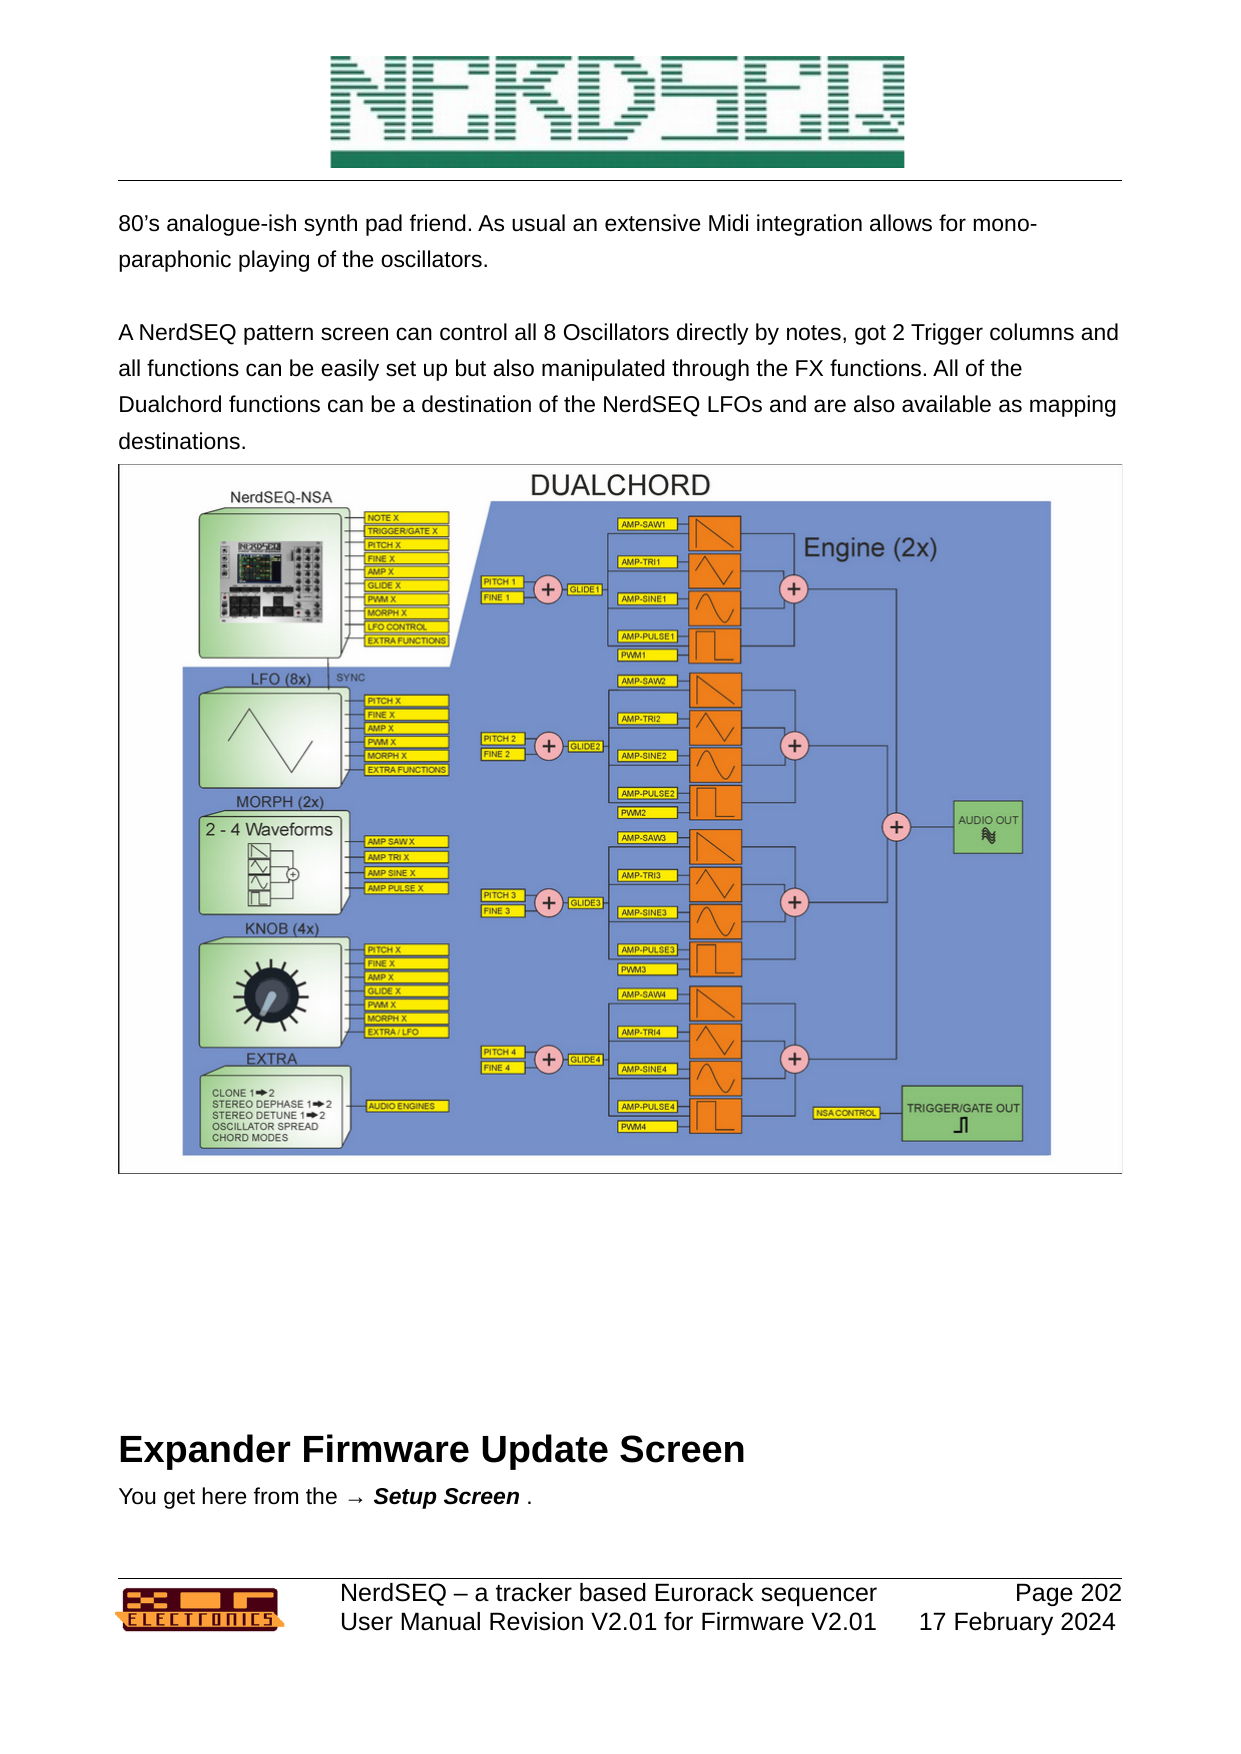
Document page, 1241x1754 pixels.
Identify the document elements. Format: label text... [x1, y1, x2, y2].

text A NerdSEQ pattern screen can control all 8 Oscillators directly by notes, got 2 Trigger columns and all functions can be easily set up but also manipulated through the FX functions. All of the Dualchord functions can be a destination of the NerdSEQ LFOs and are also available as mapping destinations. [118, 319, 1122, 454]
picture [118, 464, 1123, 1174]
text 80’s analogue-ish synth pad friend. As usual an extensive Midi integration allows for mono-paraphonic playing of the oscillators. [118, 209, 1122, 272]
subtitle Expander Firmware Update Screen [118, 1427, 1122, 1471]
text You get here from the → Setup Screen . [118, 1483, 1122, 1510]
picture [115, 1584, 285, 1634]
picture [330, 56, 905, 168]
